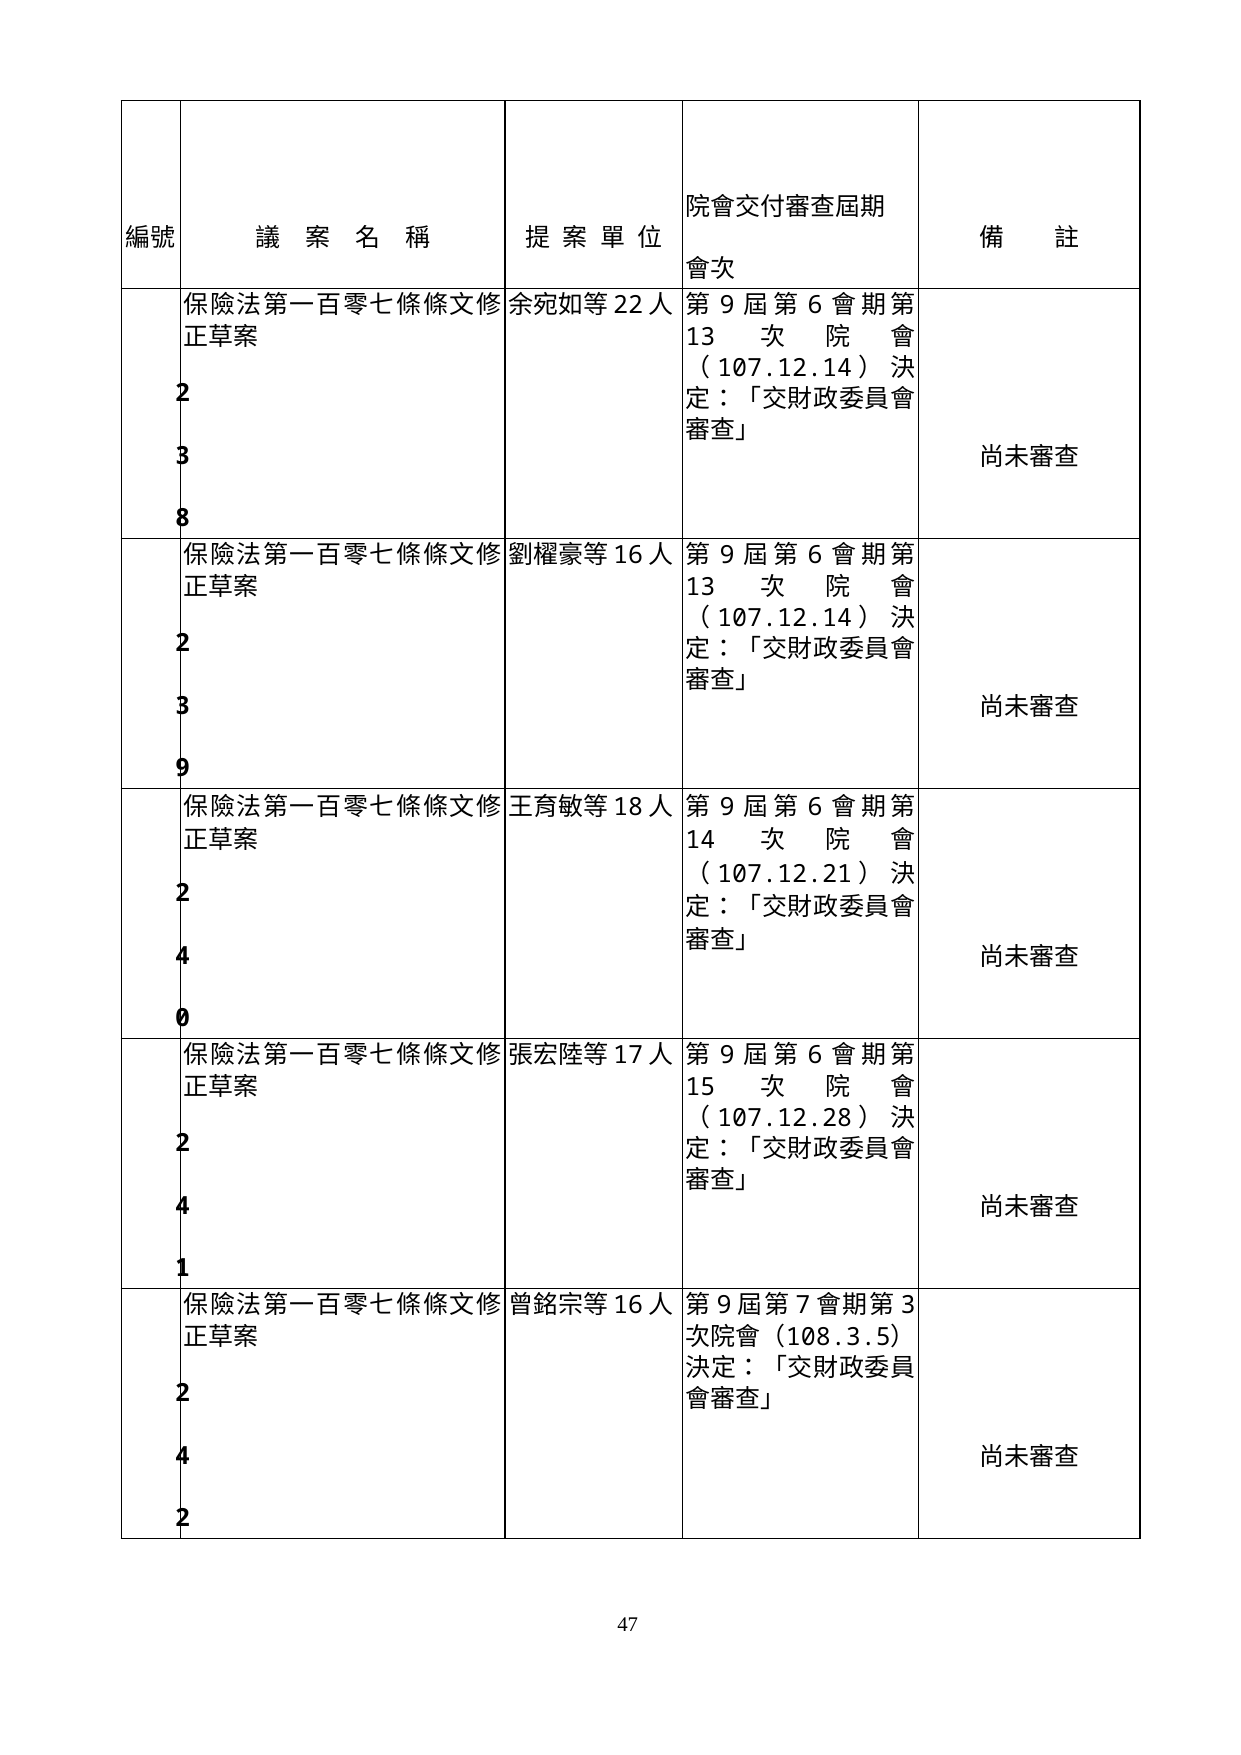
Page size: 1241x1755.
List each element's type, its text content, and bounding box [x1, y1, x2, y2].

table_cell 保險法第一百零七條條文修正草案 [181, 789, 504, 1038]
table_cell 保險法第一百零七條條文修正草案 [181, 289, 504, 538]
table_cell [122, 1039, 180, 1288]
table_cell 張宏陸等17人 [506, 1039, 682, 1288]
table_header 備 註 [919, 101, 1139, 288]
table_cell 第9屆第6會期第14次院會（107.12.21）決定：「交財政委員會審查」 [683, 789, 918, 1038]
table_cell 第9屆第7會期第3次院會（108.3.5）決定：「交財政委員會審查」 [683, 1289, 918, 1538]
table_cell 余宛如等22人 [506, 289, 682, 538]
table_cell 尚未審查 [919, 539, 1139, 788]
table_cell 第9屆第6會期第13次院會（107.12.14）決定：「交財政委員會審查」 [683, 289, 918, 538]
table_cell 尚未審查 [919, 289, 1139, 538]
table_header 院會交付審查屆期 會次 [683, 101, 918, 288]
table_cell 尚未審查 [919, 1289, 1139, 1538]
table_cell [122, 539, 180, 788]
table_cell 保險法第一百零七條條文修正草案 [181, 539, 504, 788]
table_cell [122, 289, 180, 538]
table_cell 保險法第一百零七條條文修正草案 [181, 1039, 504, 1288]
table_cell [122, 1289, 180, 1538]
table_cell 第9屆第6會期第15次院會（107.12.28）決定：「交財政委員會審查」 [683, 1039, 918, 1288]
table_cell 曾銘宗等16人 [506, 1289, 682, 1538]
table_cell 尚未審查 [919, 789, 1139, 1038]
table_header 提 案 單 位 [506, 101, 682, 288]
table_header 議 案 名 稱 [181, 101, 504, 288]
table_cell 王育敏等18人 [506, 789, 682, 1038]
table_cell 尚未審查 [919, 1039, 1139, 1288]
table_cell 第9屆第6會期第13次院會（107.12.14）決定：「交財政委員會審查」 [683, 539, 918, 788]
table_header 編號 [122, 101, 180, 288]
table_cell 保險法第一百零七條條文修正草案 [181, 1289, 504, 1538]
table_cell [122, 789, 180, 1038]
table_cell 劉櫂豪等16人 [506, 539, 682, 788]
